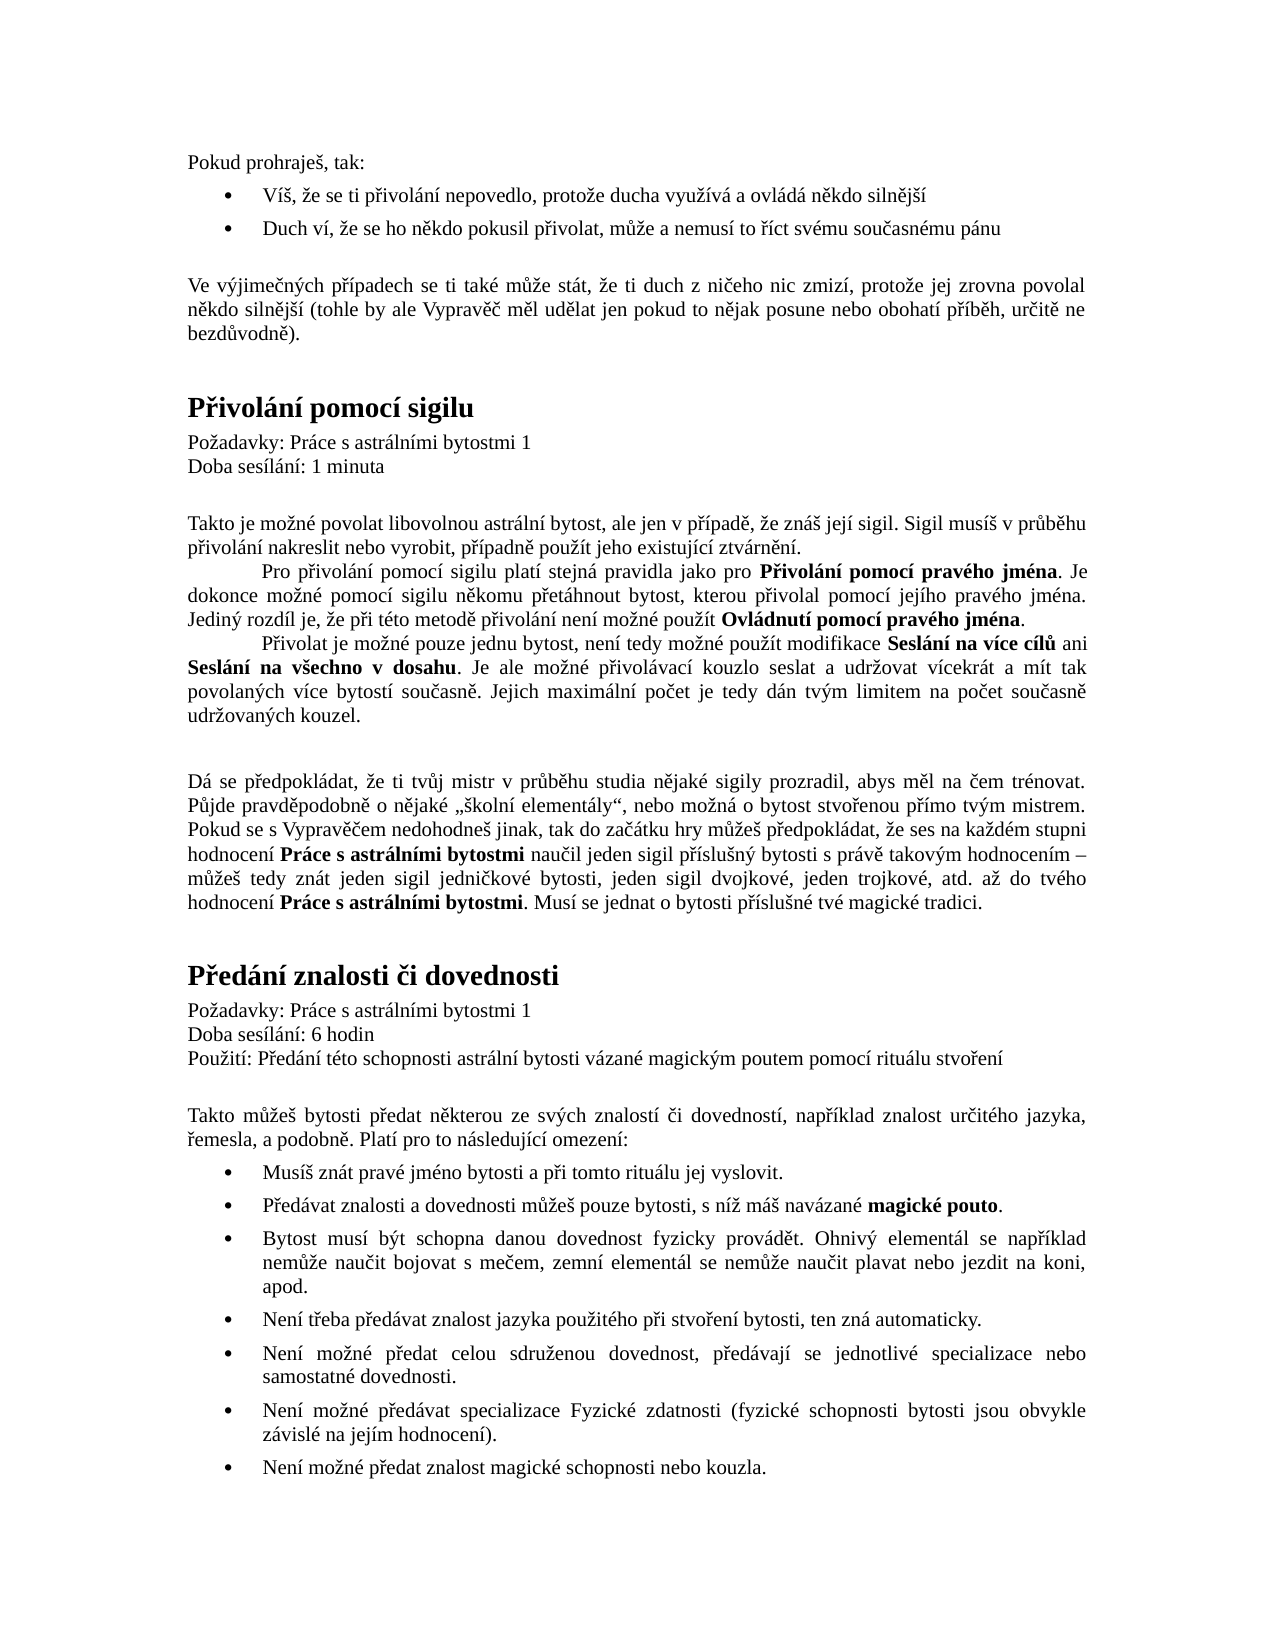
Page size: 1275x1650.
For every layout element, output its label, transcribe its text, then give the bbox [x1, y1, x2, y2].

text Takto je možné povolat libovolnou astrální bytost, ale jen v případě, že znáš její sigil. Sigil musíš v průběhu přivolání nakreslit nebo vyrobit, případně použít jeho existující ztvárnění. Pro přivolání pomocí sigilu platí stejná pravidla jako pro Přivolání pomocí pravého jména. Je dokonce možné pomocí sigilu někomu přetáhnout bytost, kterou přivolal pomocí jejího pravého jména. Jediný rozdíl je, že při této metodě přivolání není možné použít Ovládnutí pomocí pravého jména. Přivolat je možné pouze jednu bytost, není tedy možné použít modifikace Seslání na více cílů ani Seslání na všechno v dosahu. Je ale možné přivolávací kouzlo seslat a udržovat vícekrát a mít tak povolaných více bytostí současně. Jejich maximální počet je tedy dán tvým limitem na počet současně udržovaných kouzel. [187, 511, 1087, 727]
list Duch ví, že se ho někdo pokusil přivolat, může a nemusí to říct svému současnému pánu [225, 216, 1087, 240]
list Víš, že se ti přivolání nepovedlo, protože ducha využívá a ovládá někdo silnější [225, 183, 1087, 207]
list Bytost musí být schopna danou dovednost fyzicky provádět. Ohnivý elementál se například nemůže naučit bojovat s mečem, zemní elementál se nemůže naučit plavat nebo jezdit na koni, apod. [225, 1226, 1087, 1298]
list Předávat znalosti a dovednosti můžeš pouze bytosti, s níž máš navázané magické pouto. [225, 1193, 1087, 1217]
list Není možné předat znalost magické schopnosti nebo kouzla. [225, 1454, 1087, 1479]
text Požadavky: Práce s astrálními bytostmi 1 Doba sesílání: 6 hodin Použití: Předání této schopnosti astrální bytosti vázané magickým poutem pomocí rituálu stvoření [187, 998, 1087, 1094]
text Požadavky: Práce s astrálními bytostmi 1 Doba sesílání: 1 minuta [187, 429, 1087, 502]
subtitle Předání znalosti či dovednosti [187, 958, 1087, 992]
text Pokud prohraješ, tak: [187, 150, 1087, 174]
list Není možné předat celou sdruženou dovednost, předávají se jednotlivé specializace nebo samostatné dovednosti. [225, 1340, 1087, 1388]
list Není třeba předávat znalost jazyka použitého při stvoření bytosti, ten zná automaticky. [225, 1307, 1087, 1331]
list Musíš znát pravé jméno bytosti a při tomto rituálu jej vyslovit. [225, 1160, 1087, 1184]
text Dá se předpokládat, že ti tvůj mistr v průběhu studia nějaké sigily prozradil, abys měl na čem trénovat. Půjde pravděpodobně o nějaké „školní elementály“, nebo možná o bytost stvořenou přímo tvým mistrem. Pokud se s Vypravěčem nedohodneš jinak, tak do začátku hry můžeš předpokládat, že ses na každém stupni hodnocení Práce s astrálními bytostmi naučil jeden sigil příslušný bytosti s právě takovým hodnocením – můžeš tedy znát jeden sigil jedničkové bytosti, jeden sigil dvojkové, jeden trojkové, atd. až do tvého hodnocení Práce s astrálními bytostmi. Musí se jednat o bytosti příslušné tvé magické tradici. [187, 769, 1087, 914]
text Ve výjimečných případech se ti také může stát, že ti duch z ničeho nic zmizí, protože jej zrovna povolal někdo silnější (tohle by ale Vypravěč měl udělat jen pokud to nějak posune nebo obohatí příběh, určitě ne bezdůvodně). [187, 249, 1087, 345]
subtitle Přivolání pomocí sigilu [187, 390, 1087, 424]
list Není možné předávat specializace Fyzické zdatnosti (fyzické schopnosti bytosti jsou obvykle závislé na jejím hodnocení). [225, 1397, 1087, 1446]
text Takto můžeš bytosti předat některou ze svých znalostí či dovedností, například znalost určitého jazyka, řemesla, a podobně. Platí pro to následující omezení: [187, 1103, 1087, 1151]
